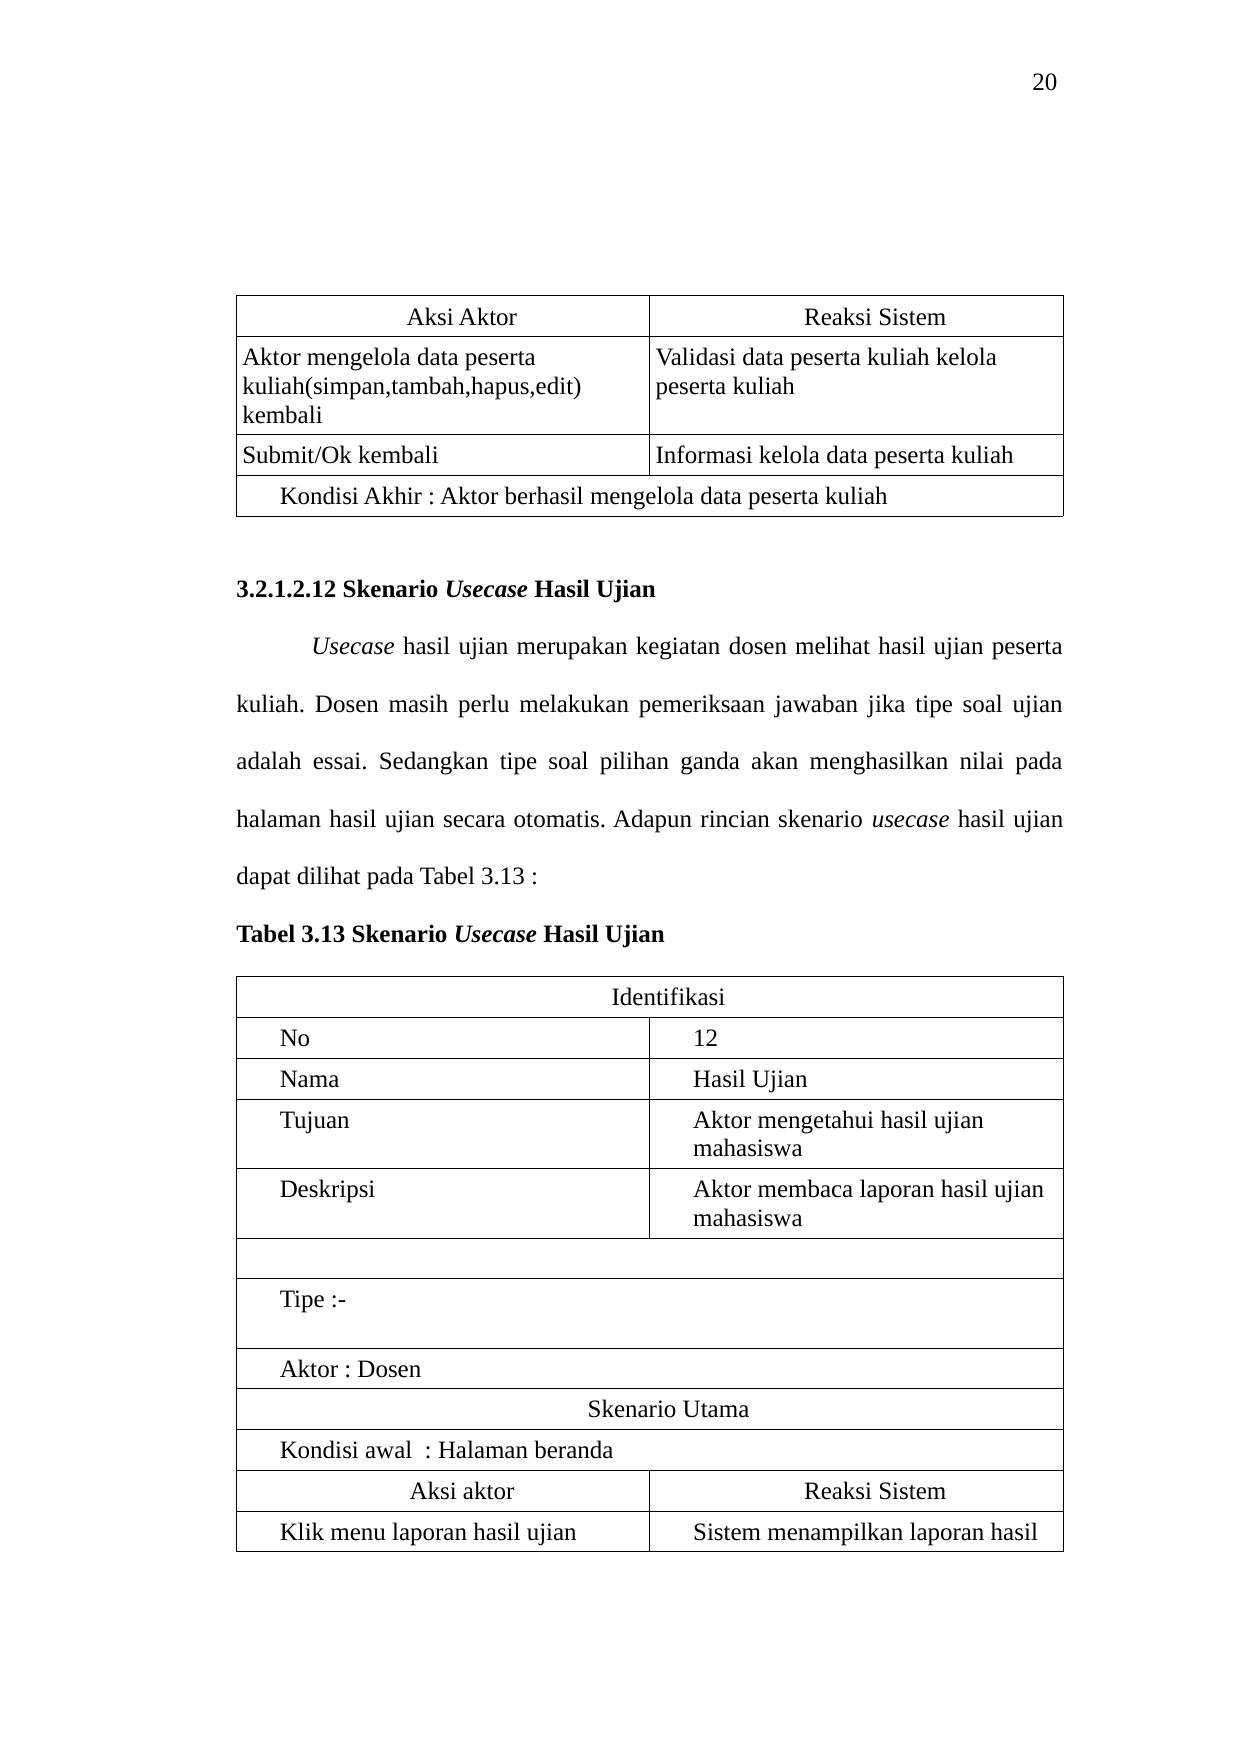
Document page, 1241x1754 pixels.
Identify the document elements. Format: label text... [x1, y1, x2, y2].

table_cell Aktor : Dosen [237, 1349, 1063, 1388]
table_cell Nama [237, 1059, 649, 1098]
table_cell Klik menu laporan hasil ujian [237, 1512, 649, 1551]
table_cell Submit/Ok kembali [237, 435, 649, 475]
table_cell Aktor membaca laporan hasil ujian mahasiswa [650, 1169, 1063, 1237]
table_cell Aksi aktor [237, 1471, 649, 1511]
table_cell Skenario Utama [237, 1389, 1063, 1429]
table_cell Deskripsi [237, 1169, 649, 1237]
table_cell Aktor mengetahui hasil ujian mahasiswa [650, 1100, 1063, 1168]
table_cell Reaksi Sistem [650, 296, 1063, 336]
table_cell 12 [650, 1018, 1063, 1058]
table_cell Aktor mengelola data peserta kuliah(simpan,tambah,hapus,edit) kembali [237, 337, 649, 434]
table_cell [237, 1239, 1063, 1278]
subtitle 3.2.1.2.12 Skenario Usecase Hasil Ujian [236, 574, 1063, 602]
table_cell Validasi data peserta kuliah kelola peserta kuliah [650, 337, 1063, 434]
table_cell Reaksi Sistem [650, 1471, 1063, 1511]
table_cell Informasi kelola data peserta kuliah [650, 435, 1063, 475]
table_cell No [237, 1018, 649, 1058]
text Usecase hasil ujian merupakan kegiatan dosen melihat hasil ujian peserta kuliah. Dosen masih perlu melakukan pemeriksaan jawaban jika tipe soal ujian adalah essai. Sedangkan tipe soal pilihan ganda akan menghasilkan nilai pada halaman hasil ujian secara otomatis. Adapun rincian skenario usecase hasil ujian dapat dilihat pada Tabel 3.13 : [236, 631, 1063, 890]
table_cell Aksi Aktor [237, 296, 649, 336]
table_cell Hasil Ujian [650, 1059, 1063, 1098]
table_cell Kondisi awal : Halaman beranda [237, 1430, 1063, 1470]
table_cell Sistem menampilkan laporan hasil [650, 1512, 1063, 1551]
table_cell Kondisi Akhir : Aktor berhasil mengelola data peserta kuliah [237, 476, 1063, 516]
table_cell Tujuan [237, 1100, 649, 1168]
text Tabel 3.13 Skenario Usecase Hasil Ujian [236, 919, 1063, 947]
table_header Identifikasi [237, 977, 1063, 1017]
table_cell Tipe :- [237, 1279, 1063, 1348]
